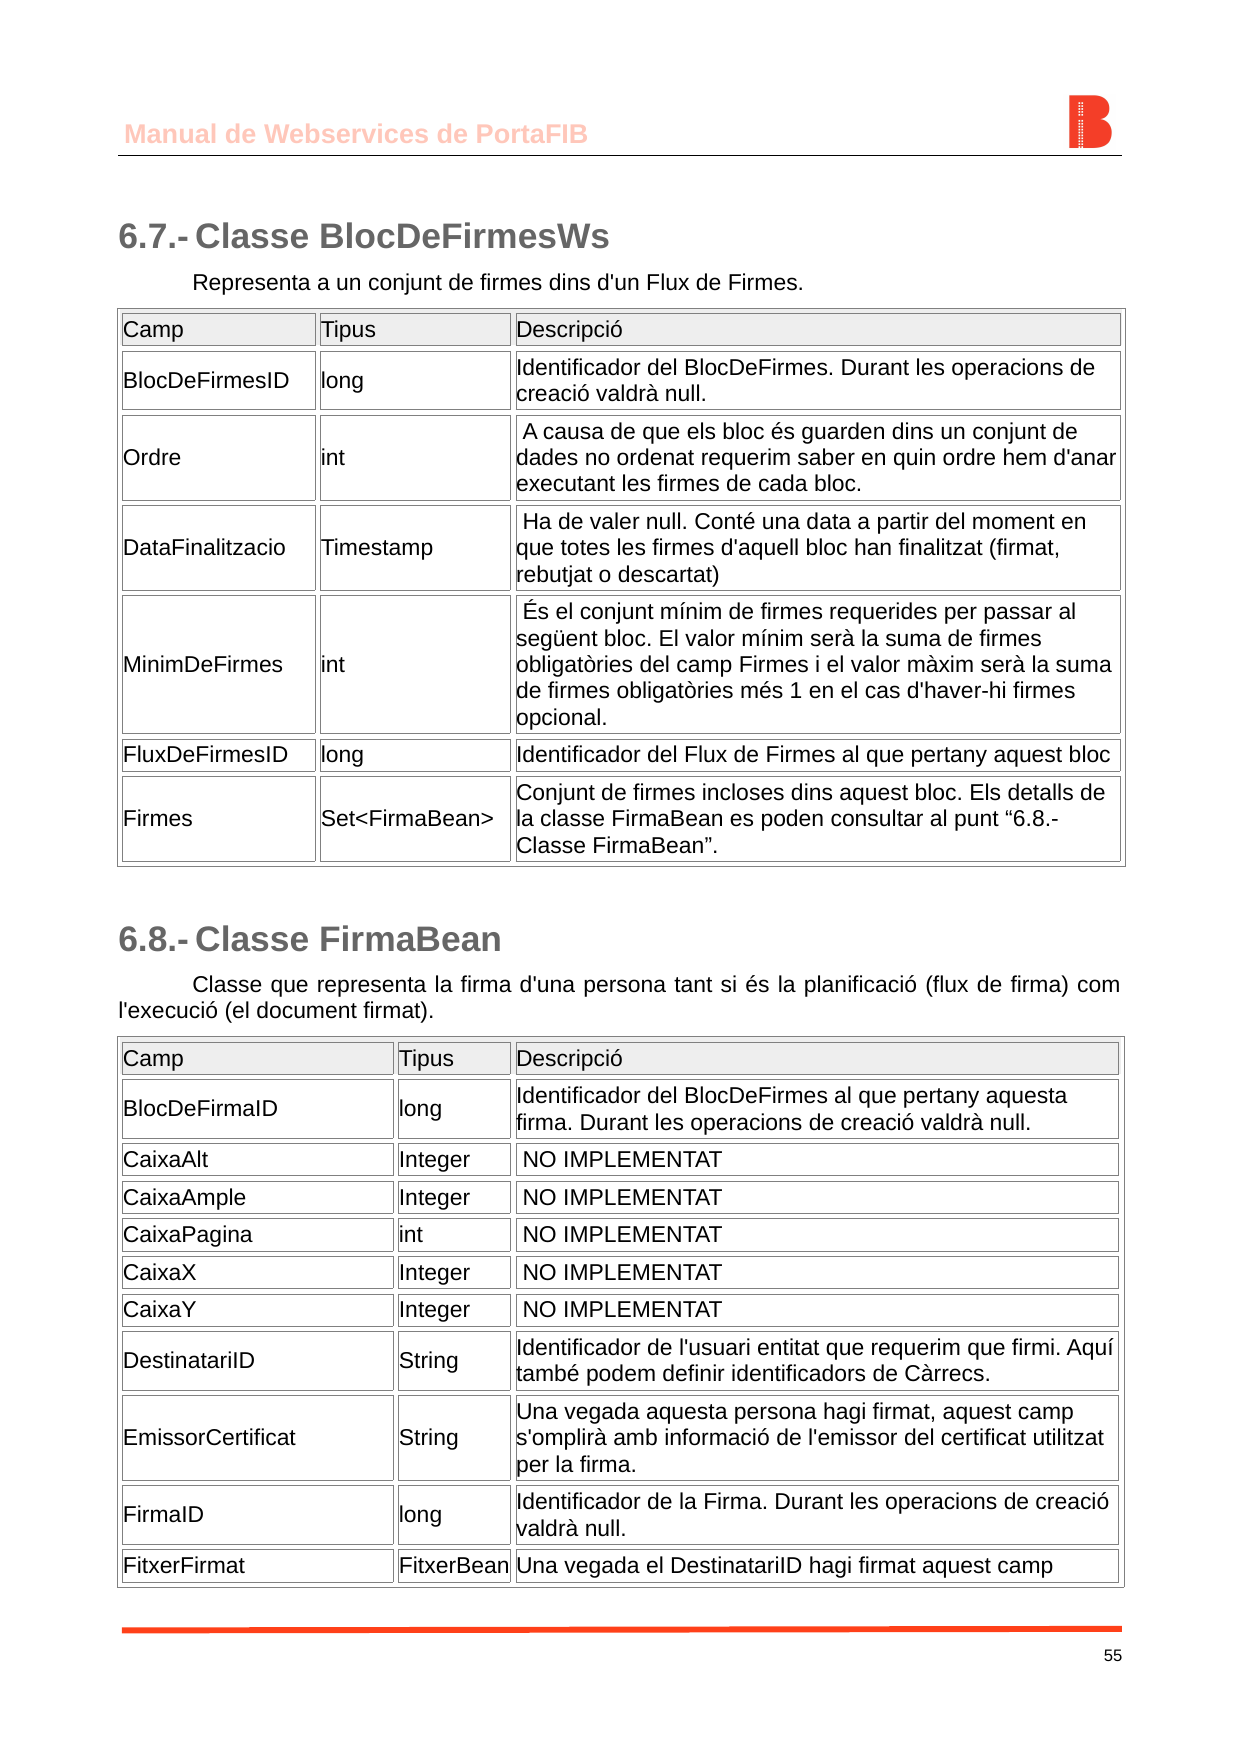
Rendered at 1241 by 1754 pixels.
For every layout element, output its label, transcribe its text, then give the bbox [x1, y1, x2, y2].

table_cell Ha de valer null. Conté una data a partir del moment en que totes les firmes d'aquell bloc han finalitzat (firmat, rebutjat o descartat) [513, 500, 1122, 590]
table_header Camp [120, 309, 318, 345]
table_cell És el conjunt mínim de firmes requerides per passar al següent bloc. El valor mínim serà la suma de firmes obligatòries del camp Firmes i el valor màxim serà la suma de firmes obligatòries més 1 en el cas d'haver-hi firmes opcional. [513, 590, 1122, 733]
subtitle Classe FirmaBean [118, 918, 1122, 958]
table_cell Set<FirmaBean> [318, 771, 513, 861]
table_cell Identificador del BlocDeFirmes al que pertany aquesta firma. Durant les operacions de creació valdrà null. [513, 1074, 1121, 1138]
table_cell CaixaAmple [120, 1175, 396, 1213]
text Representa a un conjunt de firmes dins d'un Flux de Firmes. [118, 269, 1122, 295]
table_cell long [396, 1074, 513, 1138]
table_cell String [396, 1326, 513, 1390]
table_cell NO IMPLEMENTAT [513, 1138, 1121, 1175]
table_header Tipus [396, 1037, 513, 1074]
table_cell CaixaX [120, 1251, 396, 1288]
table_cell FirmaID [120, 1480, 396, 1544]
table_cell Una vegada el DestinatariID hagi firmat aquest camp [513, 1544, 1121, 1582]
table_header Descripció [513, 309, 1122, 345]
table_cell DestinatariID [120, 1326, 396, 1390]
table_cell Ordre [120, 409, 318, 500]
table_cell Una vegada aquesta persona hagi firmat, aquest camp s'omplirà amb informació de l'emissor del certificat utilitzat per la firma. [513, 1390, 1121, 1480]
table_cell NO IMPLEMENTAT [513, 1288, 1121, 1326]
table_cell int [396, 1213, 513, 1251]
table_cell int [318, 590, 513, 733]
table_header Tipus [318, 309, 513, 345]
table_cell CaixaY [120, 1288, 396, 1326]
table_cell Integer [396, 1288, 513, 1326]
table_cell long [318, 345, 513, 409]
table_cell NO IMPLEMENTAT [513, 1175, 1121, 1213]
table_cell Firmes [120, 771, 318, 861]
subtitle Classe BlocDeFirmesWs [118, 216, 1122, 256]
table_cell CaixaAlt [120, 1138, 396, 1175]
picture [1063, 94, 1117, 150]
table_cell EmissorCertificat [120, 1390, 396, 1480]
table_header Descripció [513, 1037, 1121, 1074]
table_cell Conjunt de firmes incloses dins aquest bloc. Els detalls de la classe FirmaBean es poden consultar al punt “6.8.-Classe FirmaBean”. [513, 771, 1122, 861]
table_cell int [318, 409, 513, 500]
table_cell A causa de que els bloc és guarden dins un conjunt de dades no ordenat requerim saber en quin ordre hem d'anar executant les firmes de cada bloc. [513, 409, 1122, 500]
table_cell Identificador del Flux de Firmes al que pertany aquest bloc [513, 733, 1122, 771]
table_cell DataFinalitzacio [120, 500, 318, 590]
table_cell FitxerBean [396, 1544, 513, 1582]
table_cell NO IMPLEMENTAT [513, 1213, 1121, 1251]
table_cell String [396, 1390, 513, 1480]
table_cell Timestamp [318, 500, 513, 590]
table_cell FluxDeFirmesID [120, 733, 318, 771]
table_cell BlocDeFirmaID [120, 1074, 396, 1138]
table_cell Integer [396, 1251, 513, 1288]
text Classe que representa la firma d'una persona tant si és la planificació (flux de firma) com l'execució (el document firmat). [118, 971, 1122, 1024]
table_cell CaixaPagina [120, 1213, 396, 1251]
table_cell Identificador de l'usuari entitat que requerim que firmi. Aquí també podem definir identificadors de Càrrecs. [513, 1326, 1121, 1390]
table_cell NO IMPLEMENTAT [513, 1251, 1121, 1288]
table_cell long [318, 733, 513, 771]
table_cell BlocDeFirmesID [120, 345, 318, 409]
table_header Camp [120, 1037, 396, 1074]
table_cell Identificador del BlocDeFirmes. Durant les operacions de creació valdrà null. [513, 345, 1122, 409]
table_cell Integer [396, 1175, 513, 1213]
table_cell FitxerFirmat [120, 1544, 396, 1582]
table_cell Identificador de la Firma. Durant les operacions de creació valdrà null. [513, 1480, 1121, 1544]
table_cell Integer [396, 1138, 513, 1175]
table_cell MinimDeFirmes [120, 590, 318, 733]
table_cell long [396, 1480, 513, 1544]
